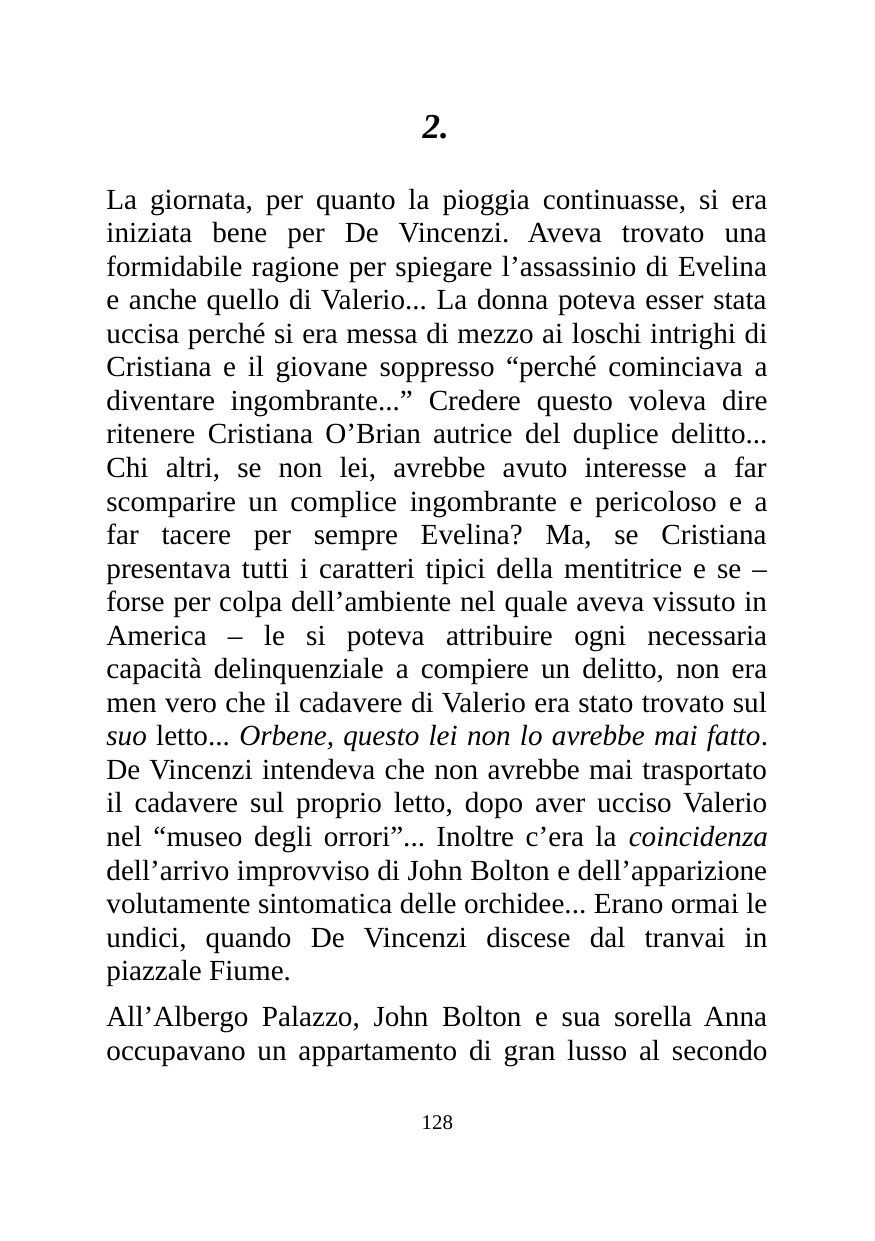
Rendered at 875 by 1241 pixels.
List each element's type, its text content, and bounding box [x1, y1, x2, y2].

text All’Albergo Palazzo, John Bolton e sua sorella Anna occupavano un appartamento di gran lusso al secondo [106, 999, 768, 1066]
subtitle 2. [106, 106, 768, 146]
text La giornata, per quanto la pioggia continuasse, si era iniziata bene per De Vincenzi. Aveva trovato una formidabile ragione per spiegare l’assassinio di Evelina e anche quello di Valerio... La donna poteva esser stata uccisa perché si era messa di mezzo ai loschi intrighi di Cristiana e il giovane soppresso “perché cominciava a diventare ingombrante...” Credere questo voleva dire ritenere Cristiana O’Brian autrice del duplice delitto... Chi altri, se non lei, avrebbe avuto interesse a far scomparire un complice ingombrante e pericoloso e a far tacere per sempre Evelina? Ma, se Cristiana presentava tutti i caratteri tipici della mentitrice e se – forse per colpa dell’ambiente nel quale aveva vissuto in America – le si poteva attribuire ogni necessaria capacità delinquenziale a compiere un delitto, non era men vero che il cadavere di Valerio era stato trovato sul suo letto... Orbene, questo lei non lo avrebbe mai fatto. De Vincenzi intendeva che non avrebbe mai trasportato il cadavere sul proprio letto, dopo aver ucciso Valerio nel “museo degli orrori”... Inoltre c’era la coincidenza dell’arrivo improvviso di John Bolton e dell’apparizione volutamente sintomatica delle orchidee... Erano ormai le undici, quando De Vincenzi discese dal tranvai in piazzale Fiume. [106, 182, 768, 987]
